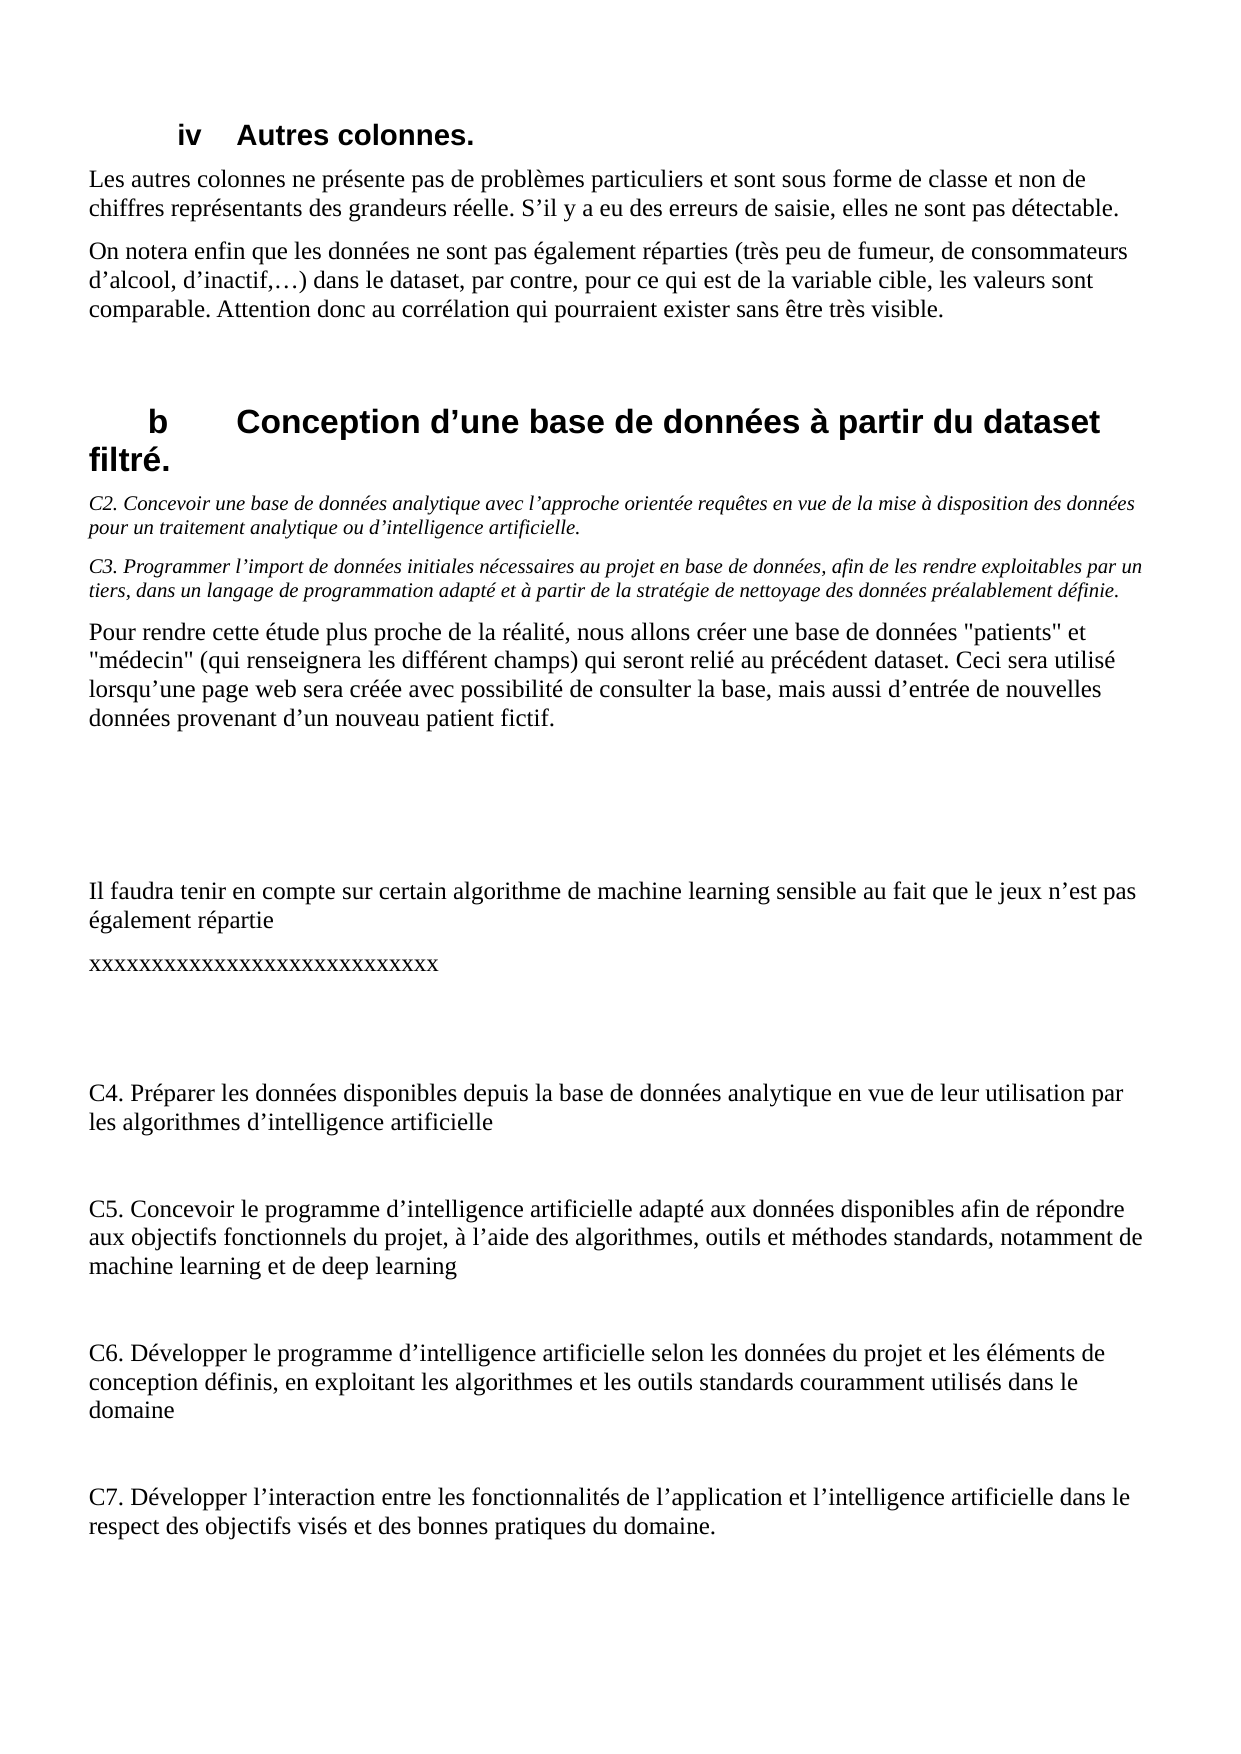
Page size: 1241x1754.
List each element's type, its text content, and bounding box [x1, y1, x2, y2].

text xxxxxxxxxxxxxxxxxxxxxxxxxxxx [88, 948, 1152, 977]
subtitle Conception d’une base de données à partir du dataset filtré. [88, 401, 1152, 479]
text C6. Développer le programme d’intelligence artificielle selon les données du projet et les éléments de conception définis, en exploitant les algorithmes et les outils standards couramment utilisés dans le domaine [88, 1338, 1152, 1424]
text C7. Développer l’interaction entre les fonctionnalités de l’application et l’intelligence artificielle dans le respect des objectifs visés et des bonnes pratiques du domaine. [88, 1482, 1152, 1539]
text On notera enfin que les données ne sont pas également réparties (très peu de fumeur, de consommateurs d’alcool, d’inactif,…) dans le dataset, par contre, pour ce qui est de la variable cible, les valeurs sont comparable. Attention donc au corrélation qui pourraient exister sans être très visible. [88, 236, 1152, 323]
text C2. Concevoir une base de données analytique avec l’approche orientée requêtes en vue de la mise à disposition des données pour un traitement analytique ou d’intelligence artificielle. [88, 491, 1152, 539]
text C4. Préparer les données disponibles depuis la base de données analytique en vue de leur utilisation par les algorithmes d’intelligence artificielle [88, 1078, 1152, 1136]
subtitle Autres colonnes. [88, 118, 1152, 152]
text Les autres colonnes ne présente pas de problèmes particuliers et sont sous forme de classe et non de chiffres représentants des grandeurs réelle. S’il y a eu des erreurs de saisie, elles ne sont pas détectable. [88, 164, 1152, 222]
text C5. Concevoir le programme d’intelligence artificielle adapté aux données disponibles afin de répondre aux objectifs fonctionnels du projet, à l’aide des algorithmes, outils et méthodes standards, notamment de machine learning et de deep learning [88, 1194, 1152, 1280]
text Pour rendre cette étude plus proche de la réalité, nous allons créer une base de données "patients" et "médecin" (qui renseignera les différent champs) qui seront relié au précédent dataset. Ceci sera utilisé lorsqu’une page web sera créée avec possibilité de consulter la base, mais aussi d’entrée de nouvelles données provenant d’un nouveau patient fictif. [88, 617, 1152, 732]
text C3. Programmer l’import de données initiales nécessaires au projet en base de données, afin de les rendre exploitables par un tiers, dans un langage de programmation adapté et à partir de la stratégie de nettoyage des données préalablement définie. [88, 554, 1152, 602]
text Il faudra tenir en compte sur certain algorithme de machine learning sensible au fait que le jeux n’est pas également répartie [88, 876, 1152, 934]
